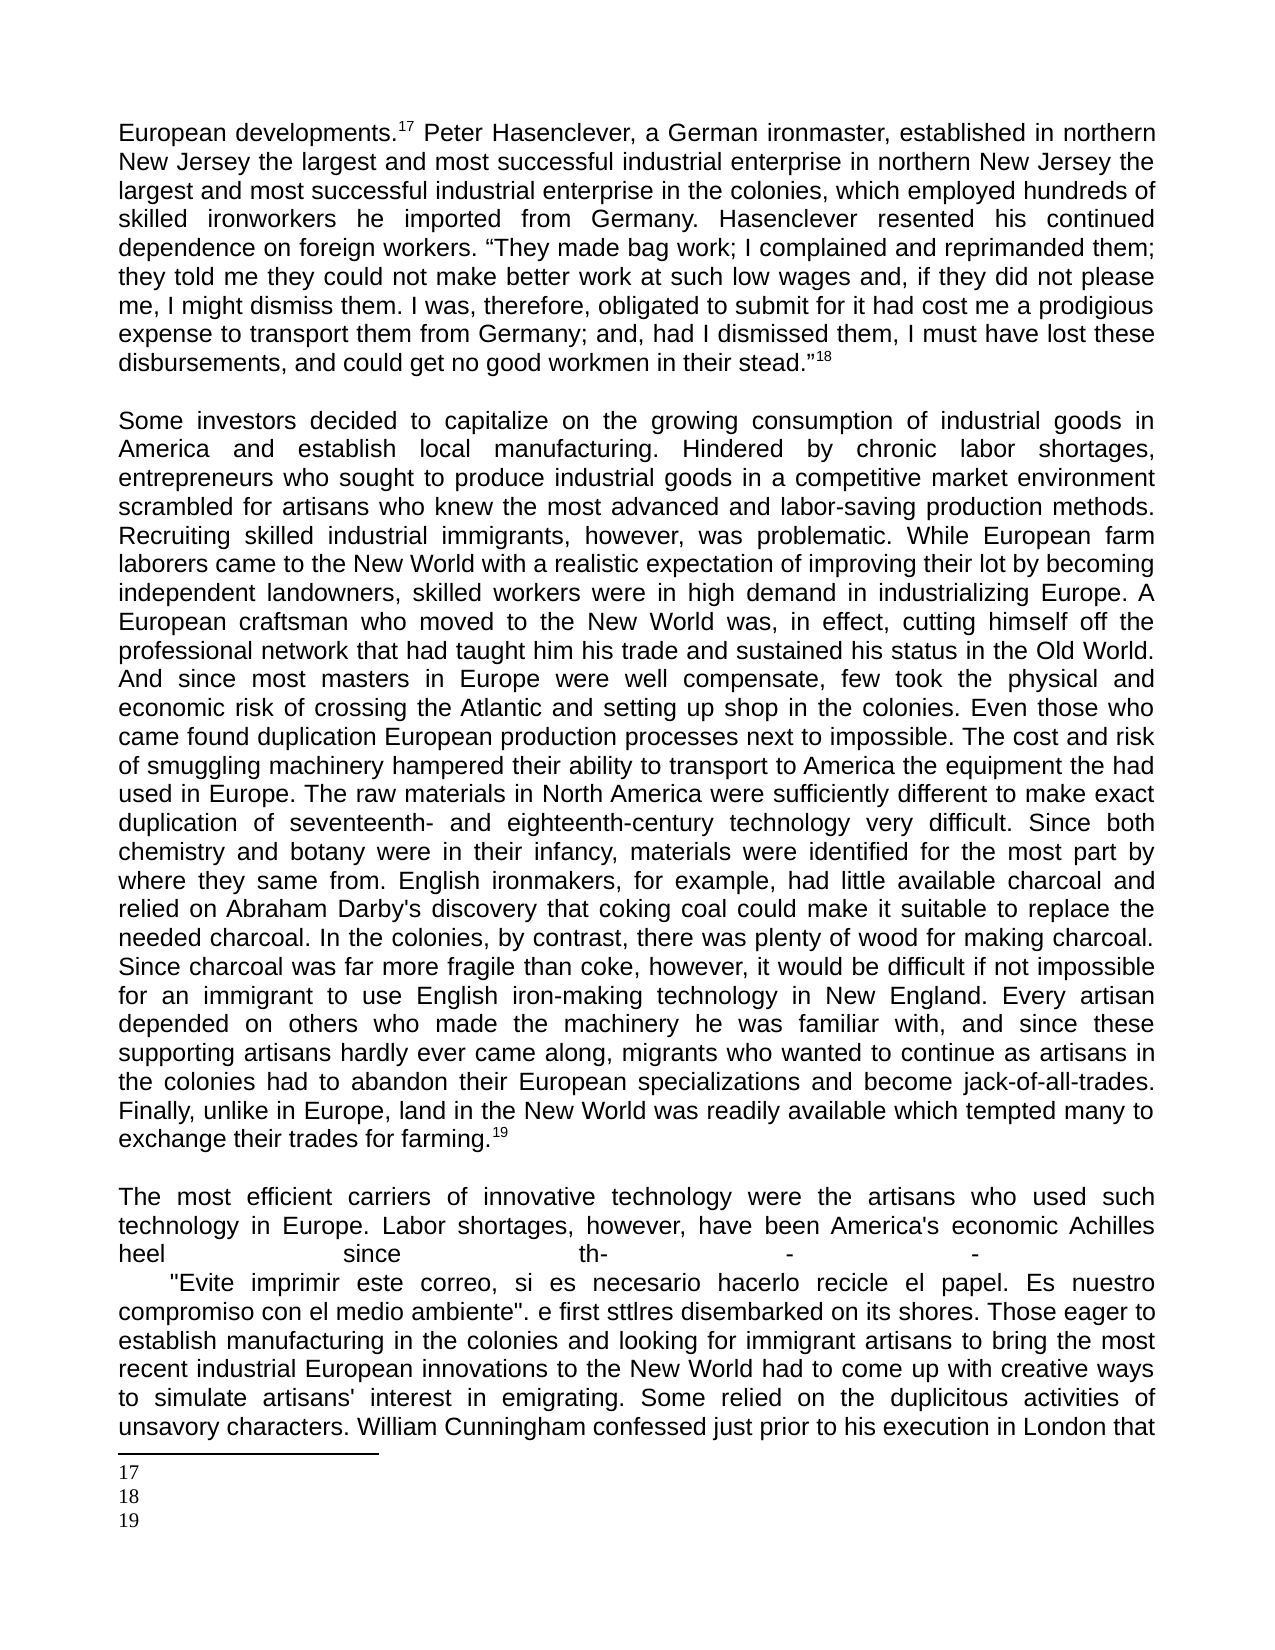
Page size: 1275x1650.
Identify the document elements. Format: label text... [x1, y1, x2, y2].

text Some investors decided to capitalize on the growing consumption of industrial goods in America and establish local manufacturing. Hindered by chronic labor shortages, entrepreneurs who sought to produce industrial goods in a competitive market environment scrambled for artisans who knew the most advanced and labor-saving production methods. Recruiting skilled industrial immigrants, however, was problematic. While European farm laborers came to the New World with a realistic expectation of improving their lot by becoming independent landowners, skilled workers were in high demand in industrializing Europe. A European craftsman who moved to the New World was, in effect, cutting himself off the professional network that had taught him his trade and sustained his status in the Old World. And since most masters in Europe were well compensate, few took the physical and economic risk of crossing the Atlantic and setting up shop in the colonies. Even those who came found duplication European production processes next to impossible. The cost and risk of smuggling machinery hampered their ability to transport to America the equipment the had used in Europe. The raw materials in North America were sufficiently different to make exact duplication of seventeenth- and eighteenth-century technology very difficult. Since both chemistry and botany were in their infancy, materials were identified for the most part by where they same from. English ironmakers, for example, had little available charcoal and relied on Abraham Darby's discovery that coking coal could make it suitable to replace the needed charcoal. In the colonies, by contrast, there was plenty of wood for making charcoal. Since charcoal was far more fragile than coke, however, it would be difficult if not impossible for an immigrant to use English iron-making technology in New England. Every artisan depended on others who made the machinery he was familiar with, and since these supporting artisans hardly ever came along, migrants who wanted to continue as artisans in the colonies had to abandon their European specializations and become jack-of-all-trades. Finally, unlike in Europe, land in the New World was readily available which tempted many to exchange their trades for farming. [118, 406, 1157, 1153]
text European developments. Peter Hasenclever, a German ironmaster, established in northern New Jersey the largest and most successful industrial enterprise in northern New Jersey the largest and most successful industrial enterprise in the colonies, which employed hundreds of skilled ironworkers he imported from Germany. Hasenclever resented his continued dependence on foreign workers. “They made bag work; I complained and reprimanded them; they told me they could not make better work at such low wages and, if they did not please me, I might dismiss them. I was, therefore, obligated to submit for it had cost me a prodigious expense to transport them from Germany; and, had I dismissed them, I must have lost these disbursements, and could get no good workmen in their stead.” [118, 118, 1157, 377]
text The most efficient carriers of innovative technology were the artisans who used such technology in Europe. Labor shortages, however, have been America's economic Achilles heel since th- - - "Evite imprimir este correo, si es necesario hacerlo recicle el papel. Es nuestro compromiso con el medio ambiente". e first sttlres disembarked on its shores. Those eager to establish manufacturing in the colonies and looking for immigrant artisans to bring the most recent industrial European innovations to the New World had to come up with creative ways to simulate artisans' interest in emigrating. Some relied on the duplicitous activities of unsavory characters. William Cunningham confessed just prior to his execution in London that [118, 1182, 1157, 1441]
